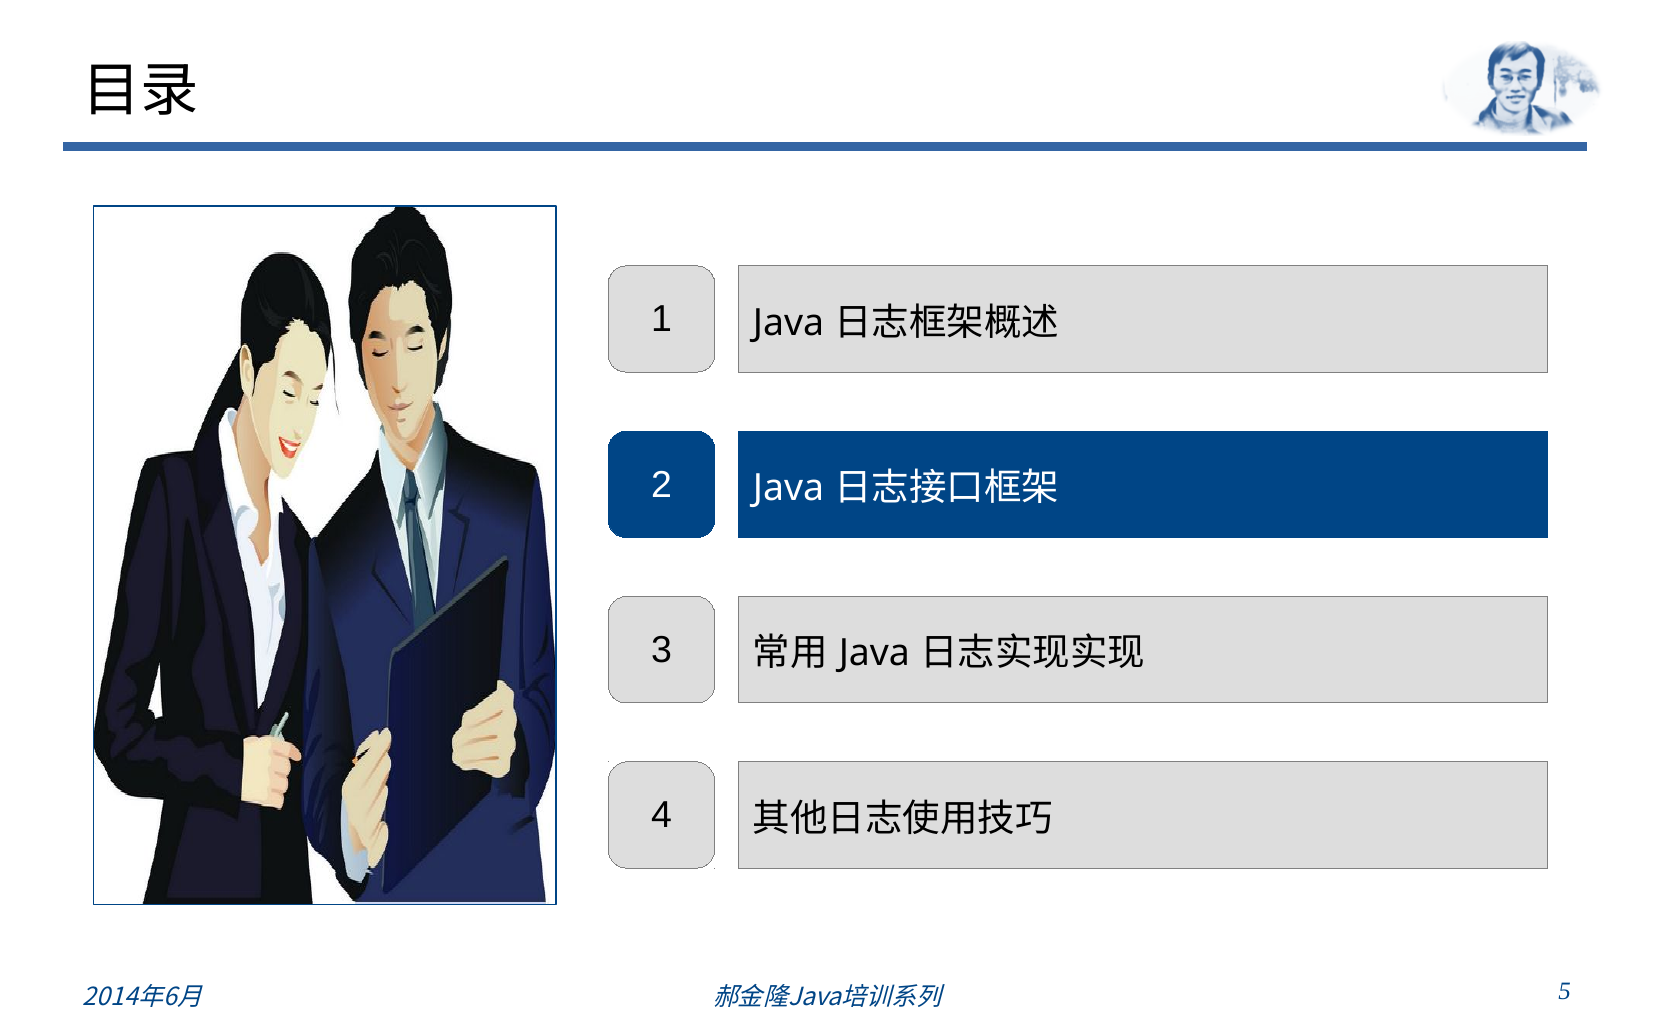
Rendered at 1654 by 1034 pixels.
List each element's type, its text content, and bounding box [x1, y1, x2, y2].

text_box Java日志框架概述 [738, 265, 1548, 373]
text_box 4 [608, 761, 715, 869]
text_box 1 [608, 265, 715, 373]
text_box 其他日志使用技巧 [738, 762, 1547, 868]
text_box Java日志接口框架 [738, 431, 1548, 538]
picture [1440, 41, 1604, 136]
picture [94, 206, 556, 904]
title 目录 [82, 41, 1571, 130]
text_box 常用Java日志实现实现 [738, 596, 1548, 703]
text_box 2 [608, 431, 715, 538]
text_box 3 [608, 596, 715, 703]
